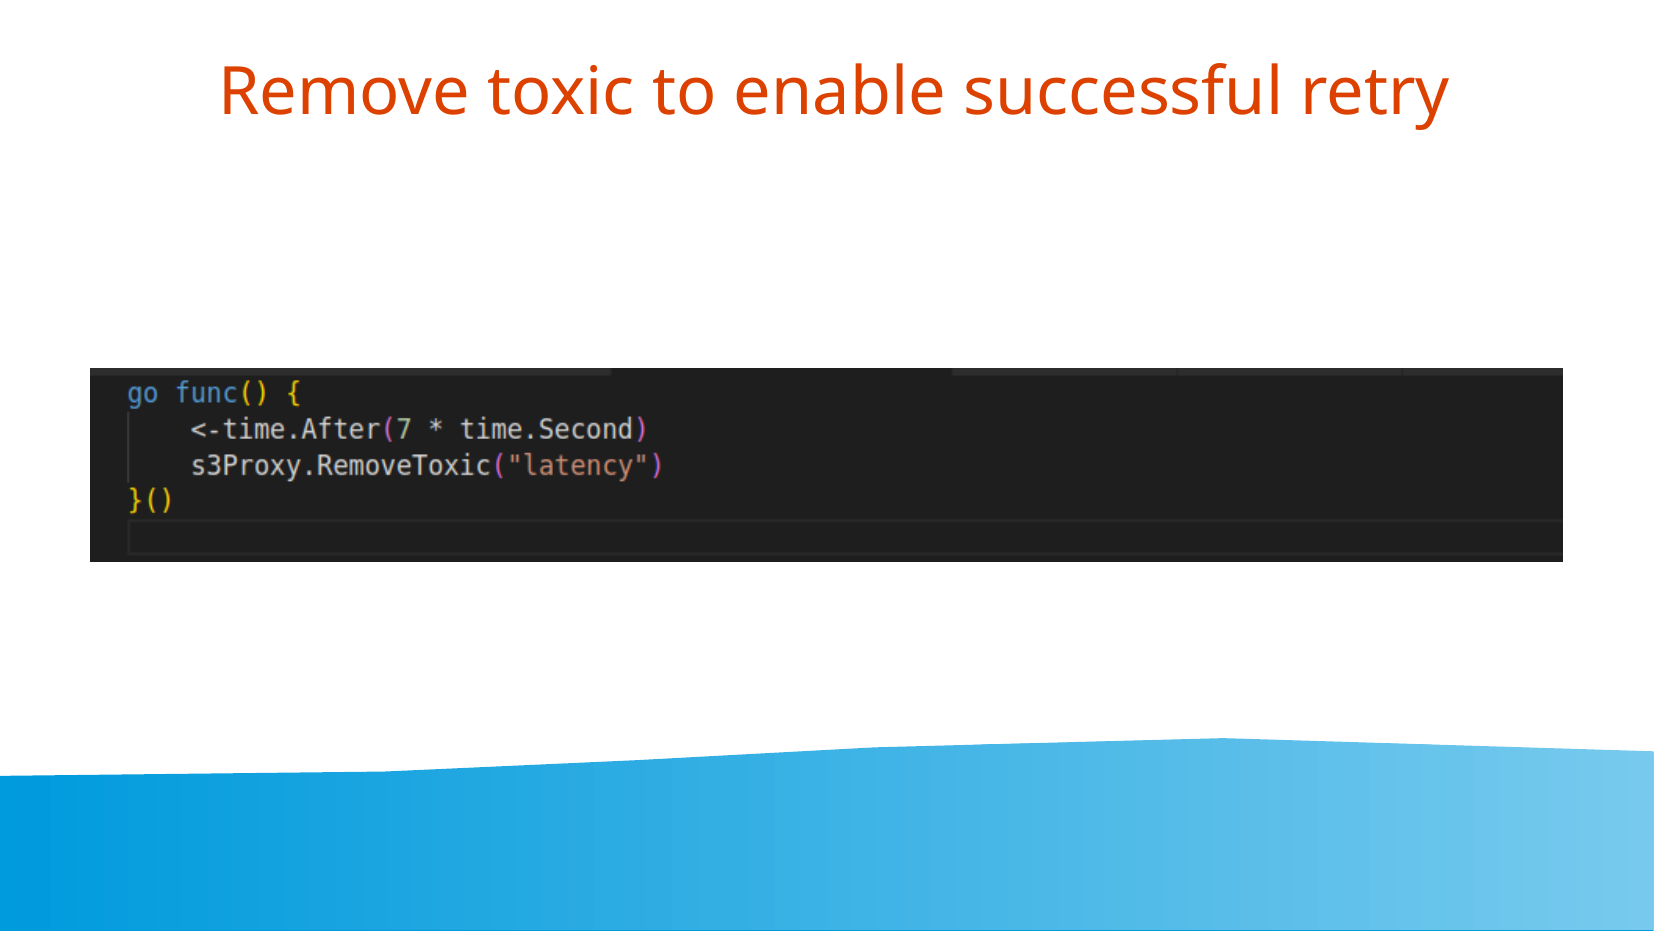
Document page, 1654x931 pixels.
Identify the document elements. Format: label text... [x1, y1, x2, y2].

title Remove toxic to enable successful retry [96, 0, 1573, 178]
picture [90, 368, 1563, 562]
